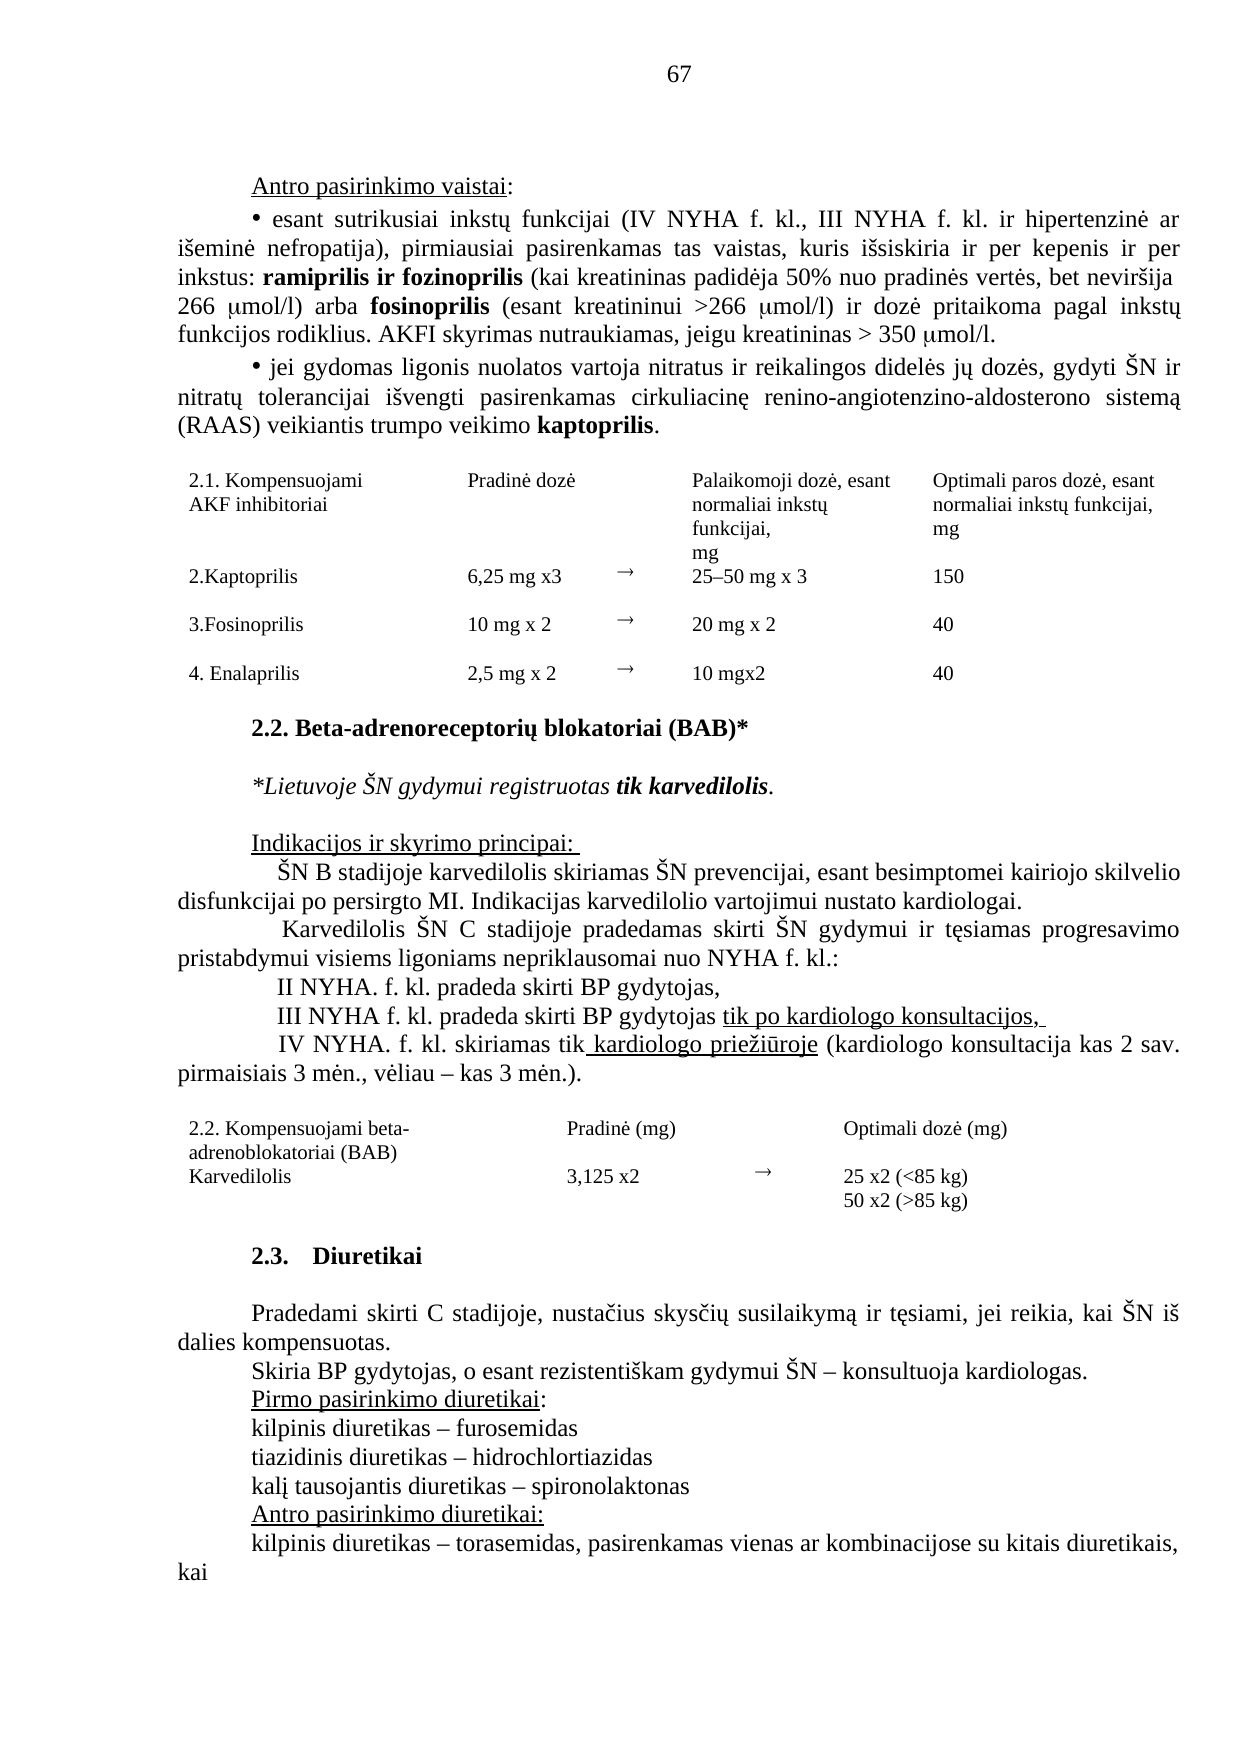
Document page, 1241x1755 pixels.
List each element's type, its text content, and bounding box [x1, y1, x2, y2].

table_cell 3,125 x2 [555, 1164, 744, 1212]
text Skiria BP gydytojas, o esant rezistentiškam gydymui ŠN – konsultuoja kardiologas. [177, 1356, 1181, 1384]
table_cell 4. Enalaprilis [177, 661, 456, 684]
table_header Palaikomoji dozė, esant normaliai inkstų funkcijai, mg [681, 468, 921, 564]
text  Karvedilolis ŠN C stadijoje pradedamas skirti ŠN gydymui ir tęsiamas progresavimo pristabdymui visiems ligoniams nepriklausomai nuo NYHA f. kl.: [177, 914, 1181, 972]
table_cell 25–50 mg x 3 [681, 564, 921, 612]
table_cell [412, 118, 557, 142]
table_cell 3.Fosinoprilis [177, 613, 456, 661]
text Indikacijos ir skyrimo principai: [177, 828, 1181, 857]
text kilpinis diuretikas – torasemidas, pasirenkamas vienas ar kombinacijose su kitais diuretikais, kai [177, 1528, 1181, 1586]
text • esant sutrikusiai inkstų funkcijai (IV NYHA f. kl., III NYHA f. kl. ir hipertenzinė ar išeminė nefropatija), pirmiausiai pasirenkamas tas vaistas, kuris išsiskiria ir per kepenis ir per inkstus: ramiprilis ir fozinoprilis (kai kreatininas padidėja 50% nuo pradinės vertės, bet neviršija 266 mol/l) arba fosinoprilis (esant kreatininui >266 mol/l) ir dozė pritaikoma pagal inkstų funkcijos rodiklius. AKFI skyrimas nutraukiamas, jeigu kreatininas > 350 mol/l. [177, 200, 1181, 348]
table_cell  [606, 564, 681, 612]
table_cell 25 x2 (<85 kg) 50 x2 (>85 kg) [832, 1164, 1181, 1212]
table_cell Karvedilolis [177, 1164, 555, 1212]
text 2.2. Beta-adrenoreceptorių blokatoriai (BAB)* [177, 713, 1181, 742]
table_cell  [606, 661, 681, 684]
table_cell [885, 118, 1181, 142]
table_cell  [744, 1164, 832, 1212]
table_cell [557, 118, 611, 142]
text Antro pasirinkimo vaistai: [177, 171, 1181, 200]
text kilpinis diuretikas – furosemidas [177, 1413, 1181, 1442]
table_cell 40 [921, 613, 1181, 661]
table_cell  [606, 613, 681, 661]
text  III NYHA f. kl. pradeda skirti BP gydytojas tik po kardiologo konsultacijos, [177, 1001, 1181, 1029]
text  ŠN B stadijoje karvedilolis skiriamas ŠN prevencijai, esant besimptomei kairiojo skilvelio disfunkcijai po persirgto MI. Indikacijas karvedilolio vartojimui nustato kardiologai. [177, 857, 1181, 914]
table_cell 10 mgx2 [681, 661, 921, 684]
table_cell 40 [921, 661, 1181, 684]
table_cell 2,5 mg x 2 [456, 661, 606, 684]
table_header Optimali dozė (mg) [832, 1116, 1181, 1164]
table_header Pradinė (mg) [555, 1116, 744, 1164]
table_header [744, 1116, 832, 1164]
table_cell 150 [921, 564, 1181, 612]
table_cell 6,25 mg x3 [456, 564, 606, 612]
table_header Pradinė dozė [456, 468, 606, 564]
table_header Optimali paros dozė, esant normaliai inkstų funkcijai, mg [921, 468, 1181, 564]
text *Lietuvoje ŠN gydymui registruotas tik karvedilolis. [177, 771, 1181, 799]
text • jei gydomas ligonis nuolatos vartoja nitratus ir reikalingos didelės jų dozės, gydyti ŠN ir nitratų tolerancijai išvengti pasirenkamas cirkuliacinę renino-angiotenzino-aldosterono sistemą (RAAS) veikiantis trumpo veikimo kaptoprilis. [177, 348, 1181, 439]
text 2.3. Diuretikai [177, 1241, 1181, 1269]
table_header 2.1. Kompensuojami AKF inhibitoriai [177, 468, 456, 564]
table_cell [611, 118, 885, 142]
table_cell 10 mg x 2 [456, 613, 606, 661]
table_header [606, 468, 681, 564]
table_cell [177, 118, 412, 142]
text Pirmo pasirinkimo diuretikai: [177, 1384, 1181, 1413]
text  II NYHA. f. kl. pradeda skirti BP gydytojas, [177, 972, 1181, 1001]
text Antro pasirinkimo diuretikai: [177, 1499, 1181, 1528]
table_cell 20 mg x 2 [681, 613, 921, 661]
table_header 2.2. Kompensuojami beta-adrenoblokatoriai (BAB) [177, 1116, 555, 1164]
table_cell 2.Kaptoprilis [177, 564, 456, 612]
text  IV NYHA. f. kl. skiriamas tik kardiologo priežiūroje (kardiologo konsultacija kas 2 sav. pirmaisiais 3 mėn., vėliau – kas 3 mėn.). [177, 1029, 1181, 1087]
text Pradedami skirti C stadijoje, nustačius skysčių susilaikymą ir tęsiami, jei reikia, kai ŠN iš dalies kompensuotas. [177, 1298, 1181, 1356]
text kalį tausojantis diuretikas – spironolaktonas [177, 1471, 1181, 1499]
text tiazidinis diuretikas – hidrochlortiazidas [177, 1442, 1181, 1471]
